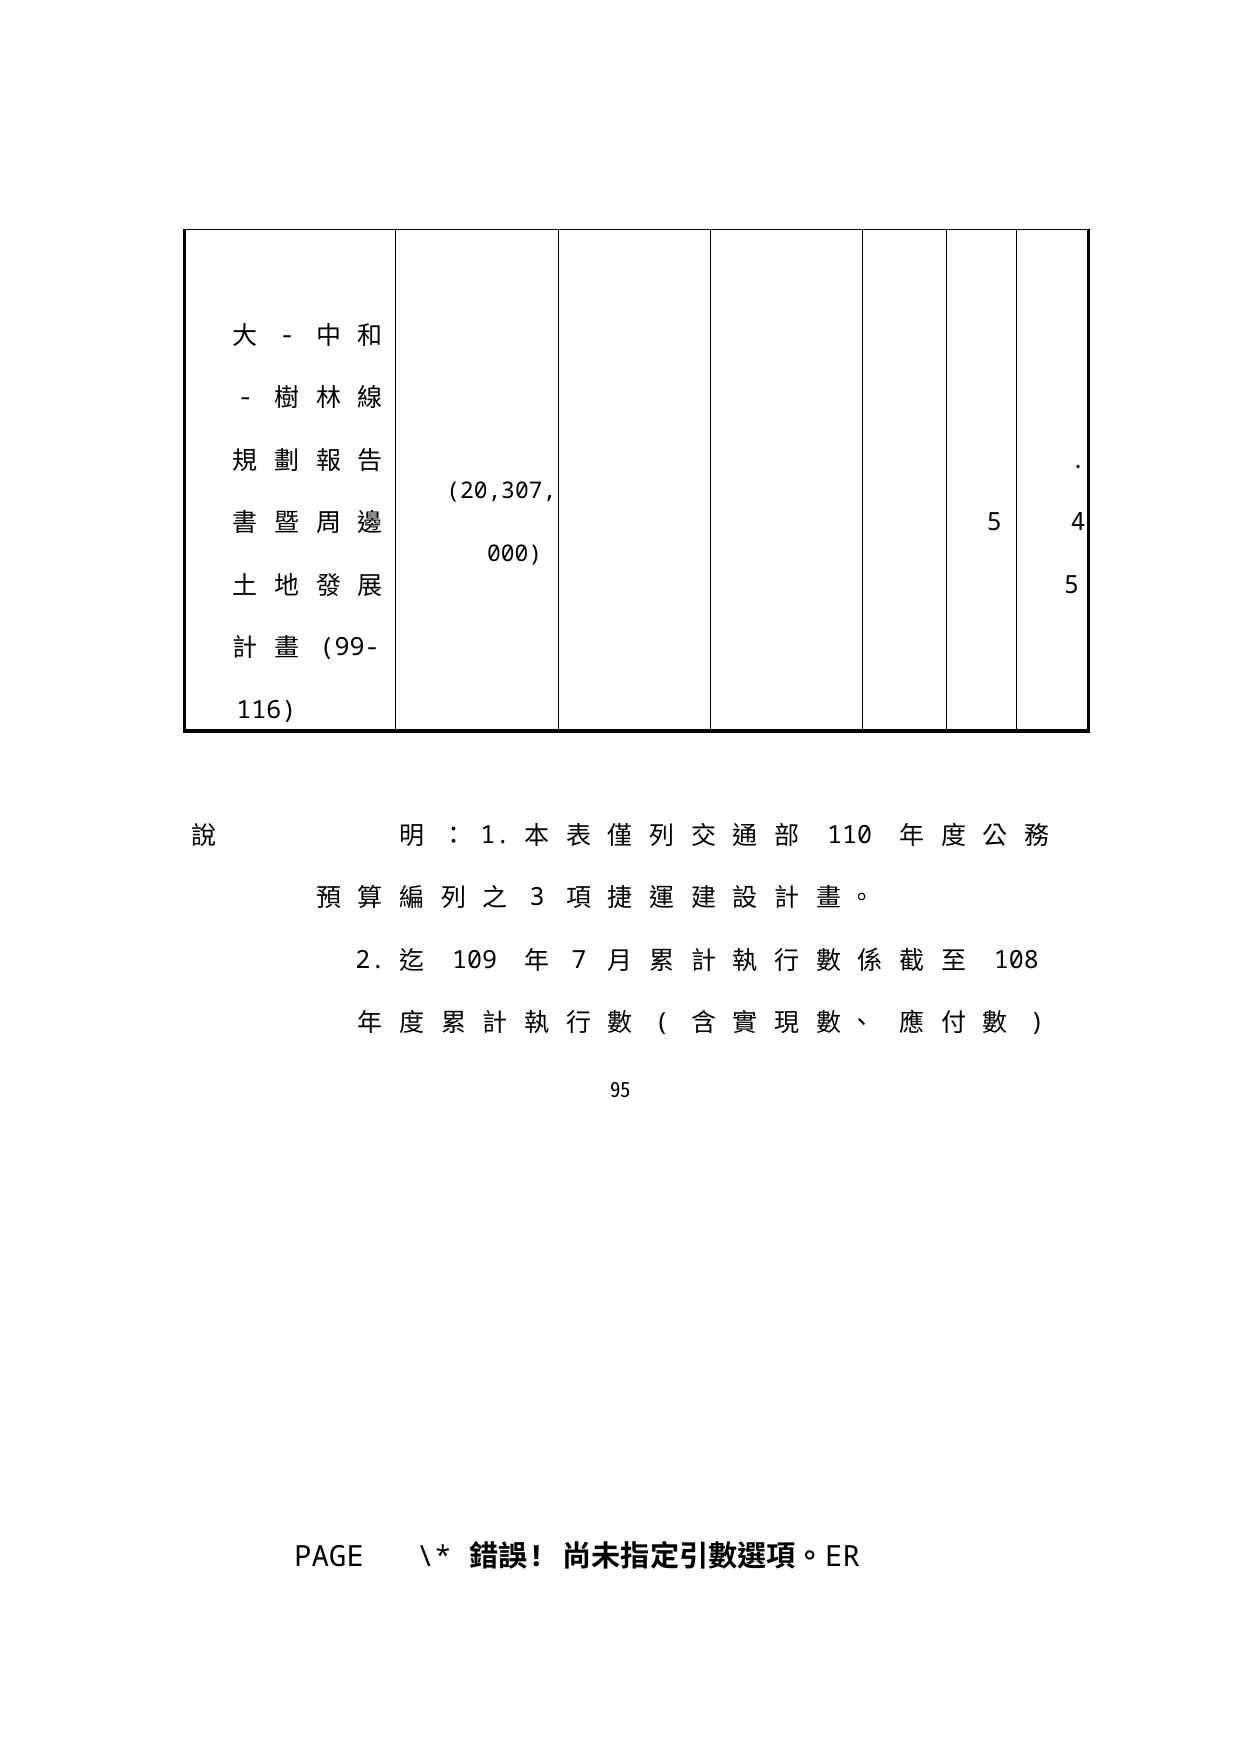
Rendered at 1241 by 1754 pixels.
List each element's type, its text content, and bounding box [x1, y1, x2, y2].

text 說 明：1.本表僅列交通部110年度公務預算編列之3項捷運建設計畫。 [183, 792, 1061, 917]
table_cell 5 [947, 230, 1016, 729]
text 2.迄109年7月累計執行數係截至108年度累計執行數(含實現數、應付數) [308, 917, 1061, 1042]
table_cell [559, 230, 710, 729]
table_cell [711, 230, 862, 729]
table_cell .45 [1017, 230, 1087, 729]
table_cell 大-中和-樹林線規劃報告書暨周邊土地發展計畫(99-116) [186, 230, 395, 729]
table_cell (20,307,000) [396, 230, 558, 729]
table_cell [863, 230, 946, 729]
